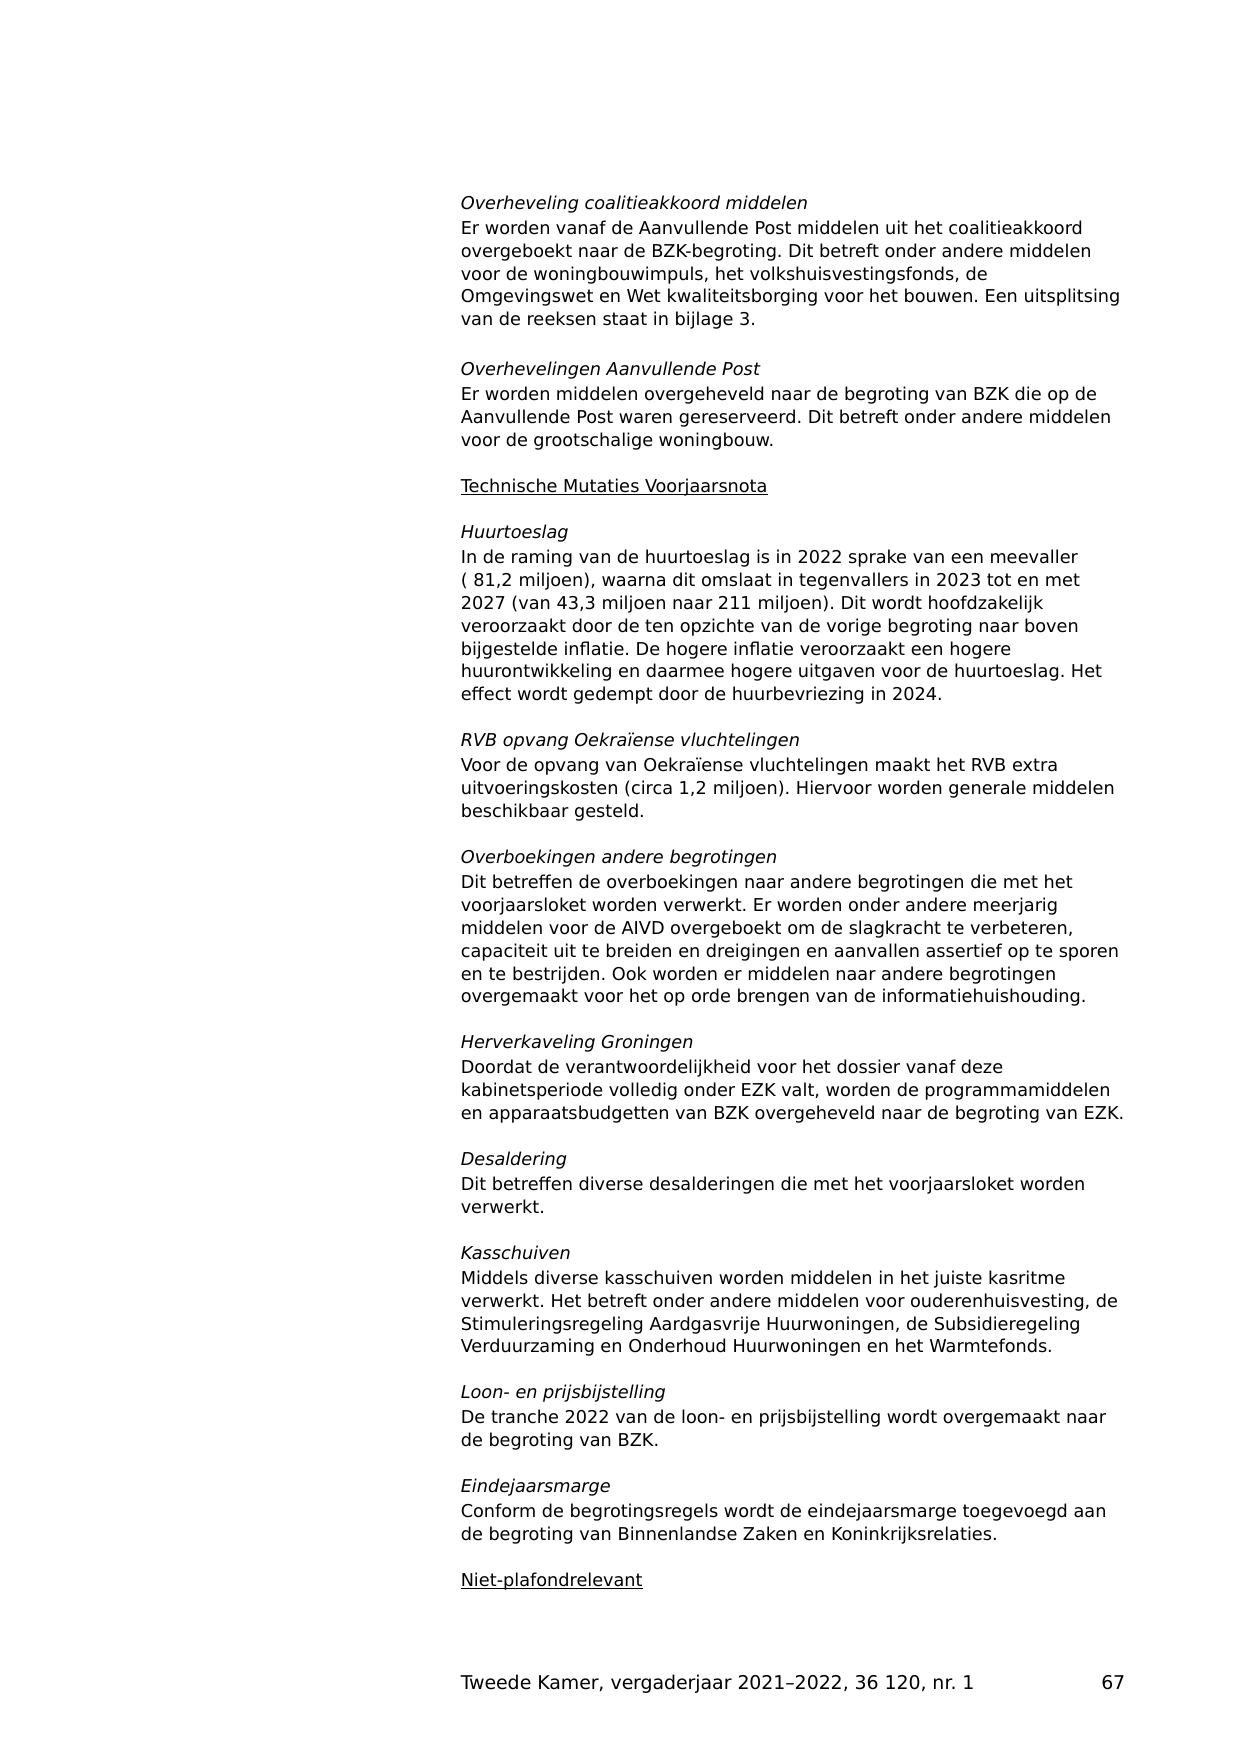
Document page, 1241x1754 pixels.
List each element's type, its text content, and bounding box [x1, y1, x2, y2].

text Overboekingen andere begrotingen [461, 845, 1125, 868]
text Overheveling coalitieakkoord middelen [461, 191, 1125, 214]
text Middels diverse kasschuiven worden middelen in het juiste kasritme verwerkt. Het betreft onder andere middelen voor ouderenhuisvesting, de Stimuleringsregeling Aardgasvrije Huurwoningen, de Subsidieregeling Verduurzaming en Onderhoud Huurwoningen en het Warmtefonds. [461, 1266, 1125, 1357]
text Desaldering [461, 1147, 1125, 1170]
text Dit betreffen de overboekingen naar andere begrotingen die met het voorjaarsloket worden verwerkt. Er worden onder andere meerjarig middelen voor de AIVD overgeboekt om de slagkracht te verbeteren, capaciteit uit te breiden en dreigingen en aanvallen assertief op te sporen en te bestrijden. Ook worden er middelen naar andere begrotingen overgemaakt voor het op orde brengen van de informatiehuishouding. [461, 870, 1125, 1007]
text Eindejaarsmarge [461, 1474, 1125, 1497]
text De tranche 2022 van de loon- en prijsbijstelling wordt overgemaakt naar de begroting van BZK. [461, 1405, 1125, 1451]
text Technische Mutaties Voorjaarsnota [461, 474, 1125, 497]
text Dit betreffen diverse desalderingen die met het voorjaarsloket worden verwerkt. [461, 1172, 1125, 1218]
text Overhevelingen Aanvullende Post [461, 357, 1125, 380]
text Voor de opvang van Oekraïense vluchtelingen maakt het RVB extra uitvoeringskosten (circa 1,2 miljoen). Hiervoor worden generale middelen beschikbaar gesteld. [461, 753, 1125, 822]
text Er worden middelen overgeheveld naar de begroting van BZK die op de Aanvullende Post waren gereserveerd. Dit betreft onder andere middelen voor de grootschalige woningbouw. [461, 382, 1125, 451]
text Conform de begrotingsregels wordt de eindejaarsmarge toegevoegd aan de begroting van Binnenlandse Zaken en Koninkrijksrelaties. [461, 1499, 1125, 1545]
text RVB opvang Oekraïense vluchtelingen [461, 728, 1125, 751]
text Niet-plafondrelevant [461, 1568, 1125, 1591]
text Doordat de verantwoordelijkheid voor het dossier vanaf deze kabinetsperiode volledig onder EZK valt, worden de programmamiddelen en apparaatsbudgetten van BZK overgeheveld naar de begroting van EZK. [461, 1055, 1125, 1124]
text Er worden vanaf de Aanvullende Post middelen uit het coalitieakkoord overgeboekt naar de BZK-begroting. Dit betreft onder andere middelen voor de woningbouwimpuls, het volkshuisvestingsfonds, de Omgevingswet en Wet kwaliteitsborging voor het bouwen. Een uitsplitsing van de reeksen staat in bijlage 3. [461, 216, 1125, 330]
text Kasschuiven [461, 1241, 1125, 1264]
text Loon- en prijsbijstelling [461, 1380, 1125, 1403]
text Herverkaveling Groningen [461, 1030, 1125, 1053]
text Huurtoeslag [461, 520, 1125, 543]
text In de raming van de huurtoeslag is in 2022 sprake van een meevaller ( 81,2 miljoen), waarna dit omslaat in tegenvallers in 2023 tot en met 2027 (van 43,3 miljoen naar 211 miljoen). Dit wordt hoofdzakelijk veroorzaakt door de ten opzichte van de vorige begroting naar boven bijgestelde inflatie. De hogere inflatie veroorzaakt een hogere huurontwikkeling en daarmee hogere uitgaven voor de huurtoeslag. Het effect wordt gedempt door de huurbevriezing in 2024. [461, 545, 1125, 705]
